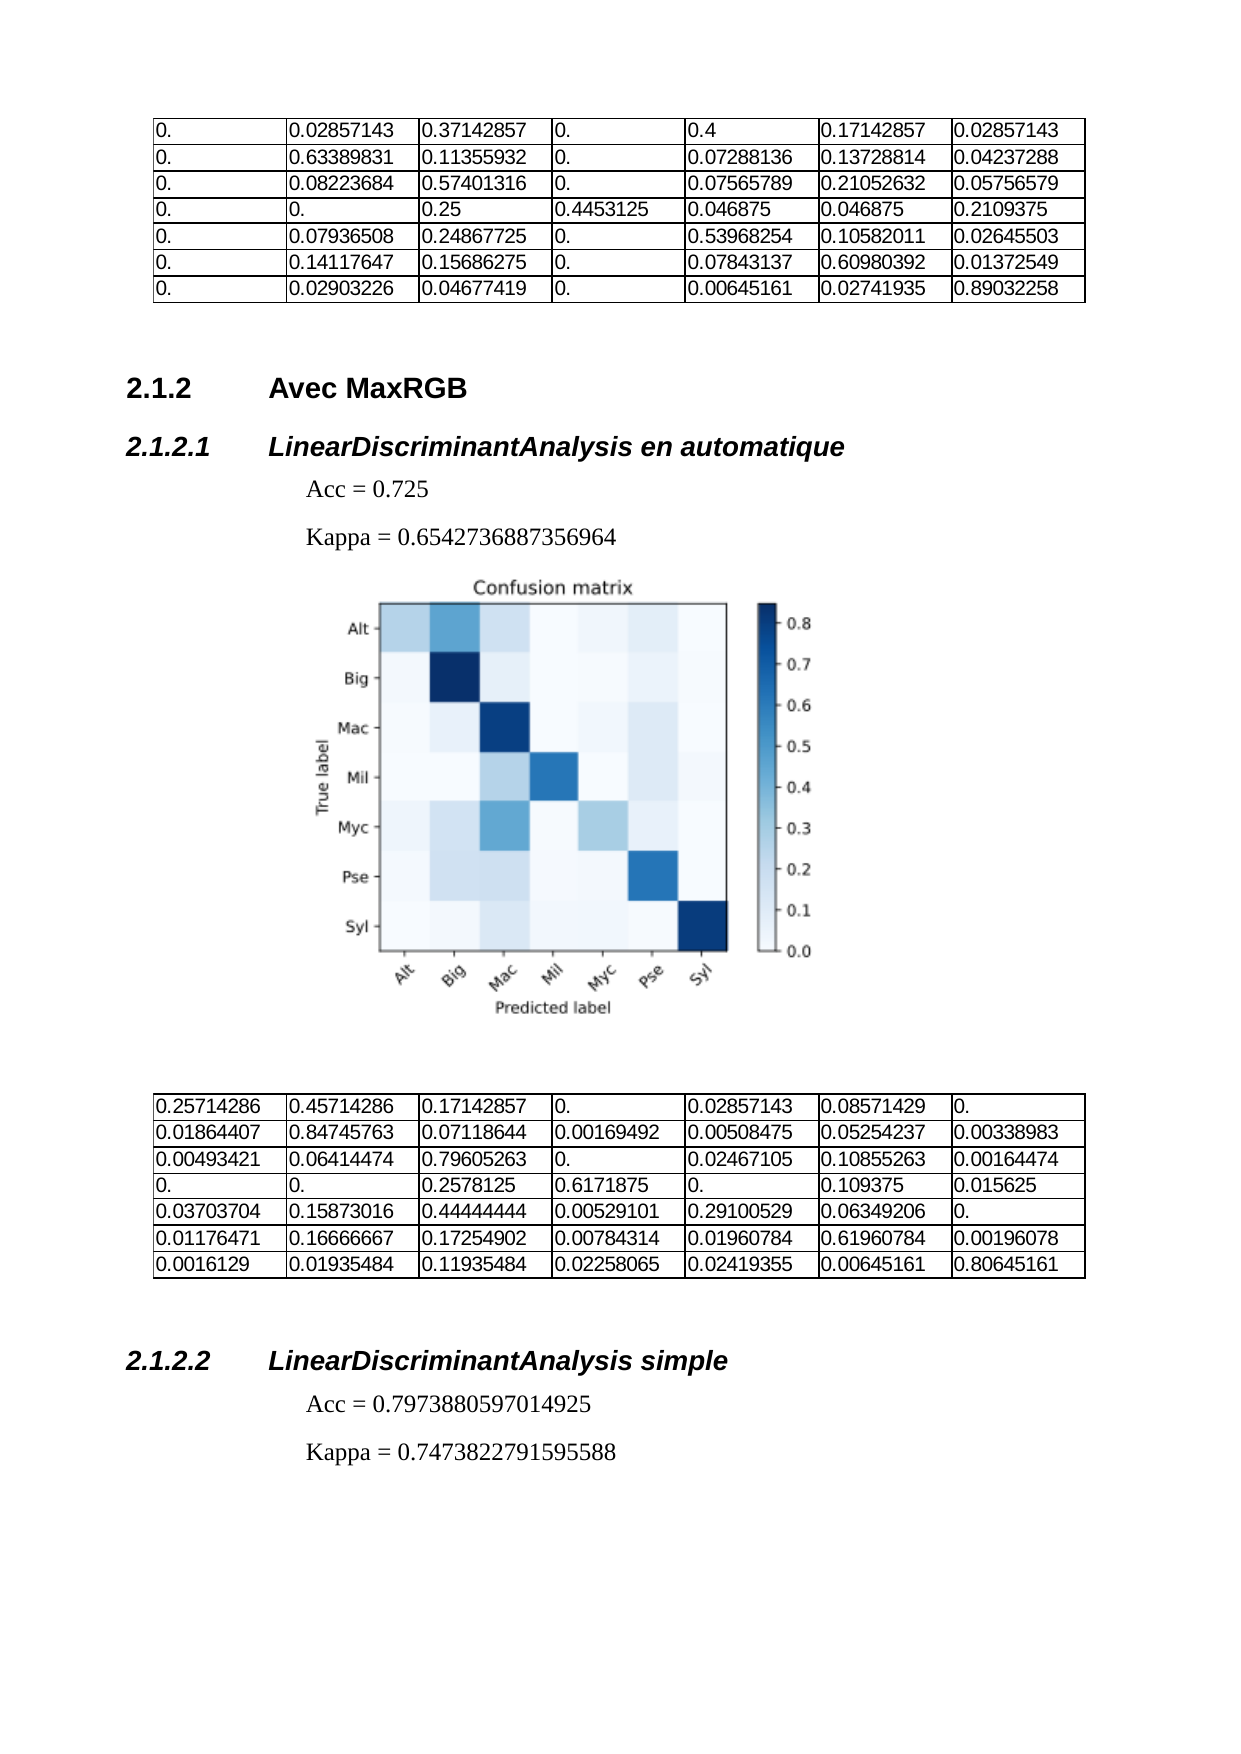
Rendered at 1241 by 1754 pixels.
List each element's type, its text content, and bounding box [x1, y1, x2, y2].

subtitle Avec MaxRGB [118, 371, 1122, 405]
list Kappa = 0.6542736887356964 [268, 522, 1122, 551]
picture [305, 569, 823, 1028]
subtitle LinearDiscriminantAnalysis en automatique [118, 430, 1122, 462]
list Acc = 0.725 [268, 474, 1122, 503]
list Kappa = 0.7473822791595588 [268, 1437, 1122, 1466]
list Acc = 0.7973880597014925 [268, 1389, 1122, 1418]
subtitle LinearDiscriminantAnalysis simple [118, 1345, 1122, 1377]
